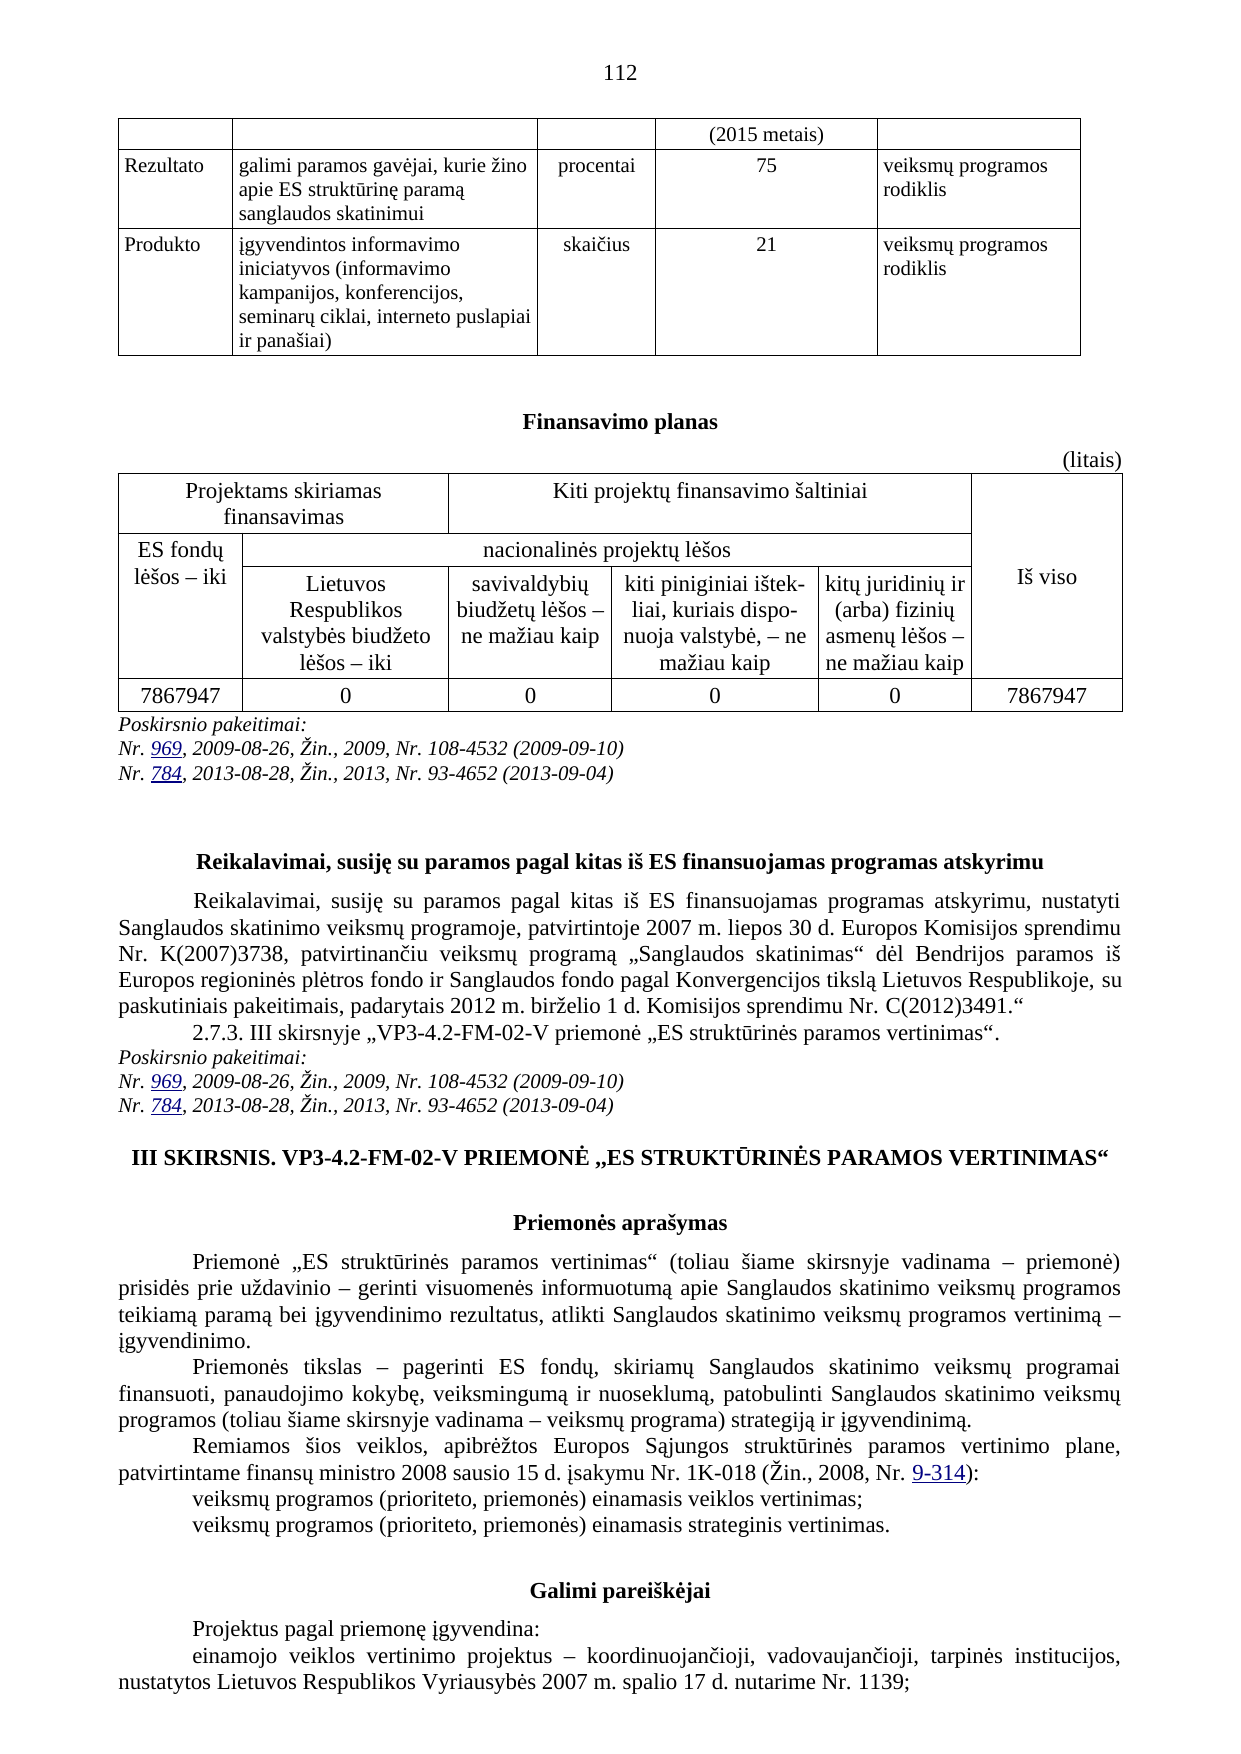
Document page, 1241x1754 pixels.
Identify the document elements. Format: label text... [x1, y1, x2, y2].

table_header [119, 119, 232, 149]
text Reikalavimai, susiję su paramos pagal kitas iš ES finansuojamas programas atskyrimu [118, 848, 1122, 875]
text Nr. 969, 2009-08-26, Žin., 2009, Nr. 108-4532 (2009-09-10) [118, 736, 1122, 760]
table_header Projektams skiriamas finansavimas [119, 474, 448, 532]
text 2.7.3. III skirsnyje „VP3-4.2-FM-02-V priemonė „ES struktūrinės paramos vertinimas“. [118, 1019, 1122, 1045]
table_cell Lietuvos Respublikos valstybės biudžeto lėšos – iki [243, 567, 448, 678]
text einamojo veiklos vertinimo projektus – koordinuojančioji, vadovaujančioji, tarpinės institucijos, nustatytos Lietuvos Respublikos Vyriausybės 2007 m. spalio 17 d. nutarime Nr. 1139; [118, 1642, 1122, 1694]
table_cell 0 [449, 679, 611, 711]
table_header Kiti projektų finansavimo šaltiniai [449, 474, 971, 532]
table_cell 0 [243, 679, 448, 711]
table_header [538, 119, 655, 149]
text Remiamos šios veiklos, apibrėžtos Europos Sąjungos struktūrinės paramos vertinimo plane, patvirtintame finansų ministro 2008 sausio 15 d. įsakymu Nr. 1K-018 (Žin., 2008, Nr. 9-314): [118, 1432, 1122, 1485]
table_header [878, 119, 1080, 149]
text veiksmų programos (prioriteto, priemonės) einamasis veiklos vertinimas; [118, 1485, 1122, 1511]
table_cell veiksmų programos rodiklis [878, 229, 1080, 355]
table_cell 7867947 [972, 679, 1122, 711]
table_header Iš viso [972, 474, 1122, 678]
text (litais) [118, 447, 1122, 473]
text Reikalavimai, susiję su paramos pagal kitas iš ES finansuojamas programas atskyrimu, nustatyti Sanglaudos skatinimo veiksmų programoje, patvirtintoje 2007 m. liepos 30 d. Europos Komisijos sprendimu Nr. K(2007)3738, patvirtinančiu veiksmų programą „Sanglaudos skatinimas“ dėl Bendrijos paramos iš Europos regioninės plėtros fondo ir Sanglaudos fondo pagal Konvergencijos tikslą Lietuvos Respublikoje, su paskutiniais pakeitimais, padarytais 2012 m. birželio 1 d. Komisijos sprendimu Nr. C(2012)3491.“ [118, 887, 1122, 1019]
table_cell veiksmų programos rodiklis [878, 150, 1080, 228]
table_cell savivaldybių biudžetų lėšos – ne mažiau kaip [449, 567, 611, 678]
text Projektus pagal priemonę įgyvendina: [118, 1616, 1122, 1642]
text Nr. 969, 2009-08-26, Žin., 2009, Nr. 108-4532 (2009-09-10) [118, 1069, 1122, 1093]
text Priemonės tikslas – pagerinti ES fondų, skiriamų Sanglaudos skatinimo veiksmų programai finansuoti, panaudojimo kokybę, veiksmingumą ir nuoseklumą, patobulinti Sanglaudos skatinimo veiksmų programos (toliau šiame skirsnyje vadinama – veiksmų programa) strategiją ir įgyvendinimą. [118, 1353, 1122, 1432]
text Poskirsnio pakeitimai: [118, 712, 1122, 736]
table_cell kitų juridinių ir (arba) fizinių asmenų lėšos – ne mažiau kaip [819, 567, 971, 678]
table_cell Rezultato [119, 150, 232, 228]
text Priemonė „ES struktūrinės paramos vertinimas“ (toliau šiame skirsnyje vadinama – priemonė) prisidės prie uždavinio – gerinti visuomenės informuotumą apie Sanglaudos skatinimo veiksmų programos teikiamą paramą bei įgyvendinimo rezultatus, atlikti Sanglaudos skatinimo veiksmų programos vertinimą – įgyvendinimo. [118, 1248, 1122, 1353]
text Nr. 784, 2013-08-28, Žin., 2013, Nr. 93-4652 (2013-09-04) [118, 760, 1122, 784]
table_cell skaičius [538, 229, 655, 355]
text veiksmų programos (prioriteto, priemonės) einamasis strateginis vertinimas. [118, 1511, 1122, 1538]
text Nr. 784, 2013-08-28, Žin., 2013, Nr. 93-4652 (2013-09-04) [118, 1093, 1122, 1117]
table_cell 21 [656, 229, 877, 355]
table_cell 75 [656, 150, 877, 228]
text Finansavimo planas [118, 408, 1122, 434]
table_cell 0 [819, 679, 971, 711]
table_header [233, 119, 537, 149]
table_cell įgyvendintos informavimo iniciatyvos (informavimo kampanijos, konferencijos, seminarų ciklai, interneto puslapiai ir panašiai) [233, 229, 537, 355]
text Priemonės aprašymas [118, 1209, 1122, 1235]
table_cell Produkto [119, 229, 232, 355]
table_cell galimi paramos gavėjai, kurie žino apie ES struktūrinę paramą sanglaudos skatinimui [233, 150, 537, 228]
table_cell ES fondų lėšos – iki [119, 534, 242, 678]
text III SKIRSNIS. VP3-4.2-FM-02-V PRIEMONĖ ,,ES struktūrinės PARAMOS vertinimas“ [118, 1144, 1122, 1170]
text Galimi pareiškėjai [118, 1577, 1122, 1603]
table_header (2015 metais) [656, 119, 877, 149]
table_cell kiti piniginiai ištek-liai, kuriais dispo-nuoja valstybė, – ne mažiau kaip [612, 567, 818, 678]
table_cell 7867947 [119, 679, 242, 711]
table_cell procentai [538, 150, 655, 228]
table_cell 0 [612, 679, 818, 711]
text Poskirsnio pakeitimai: [118, 1045, 1122, 1069]
table_cell nacionalinės projektų lėšos [243, 534, 971, 566]
